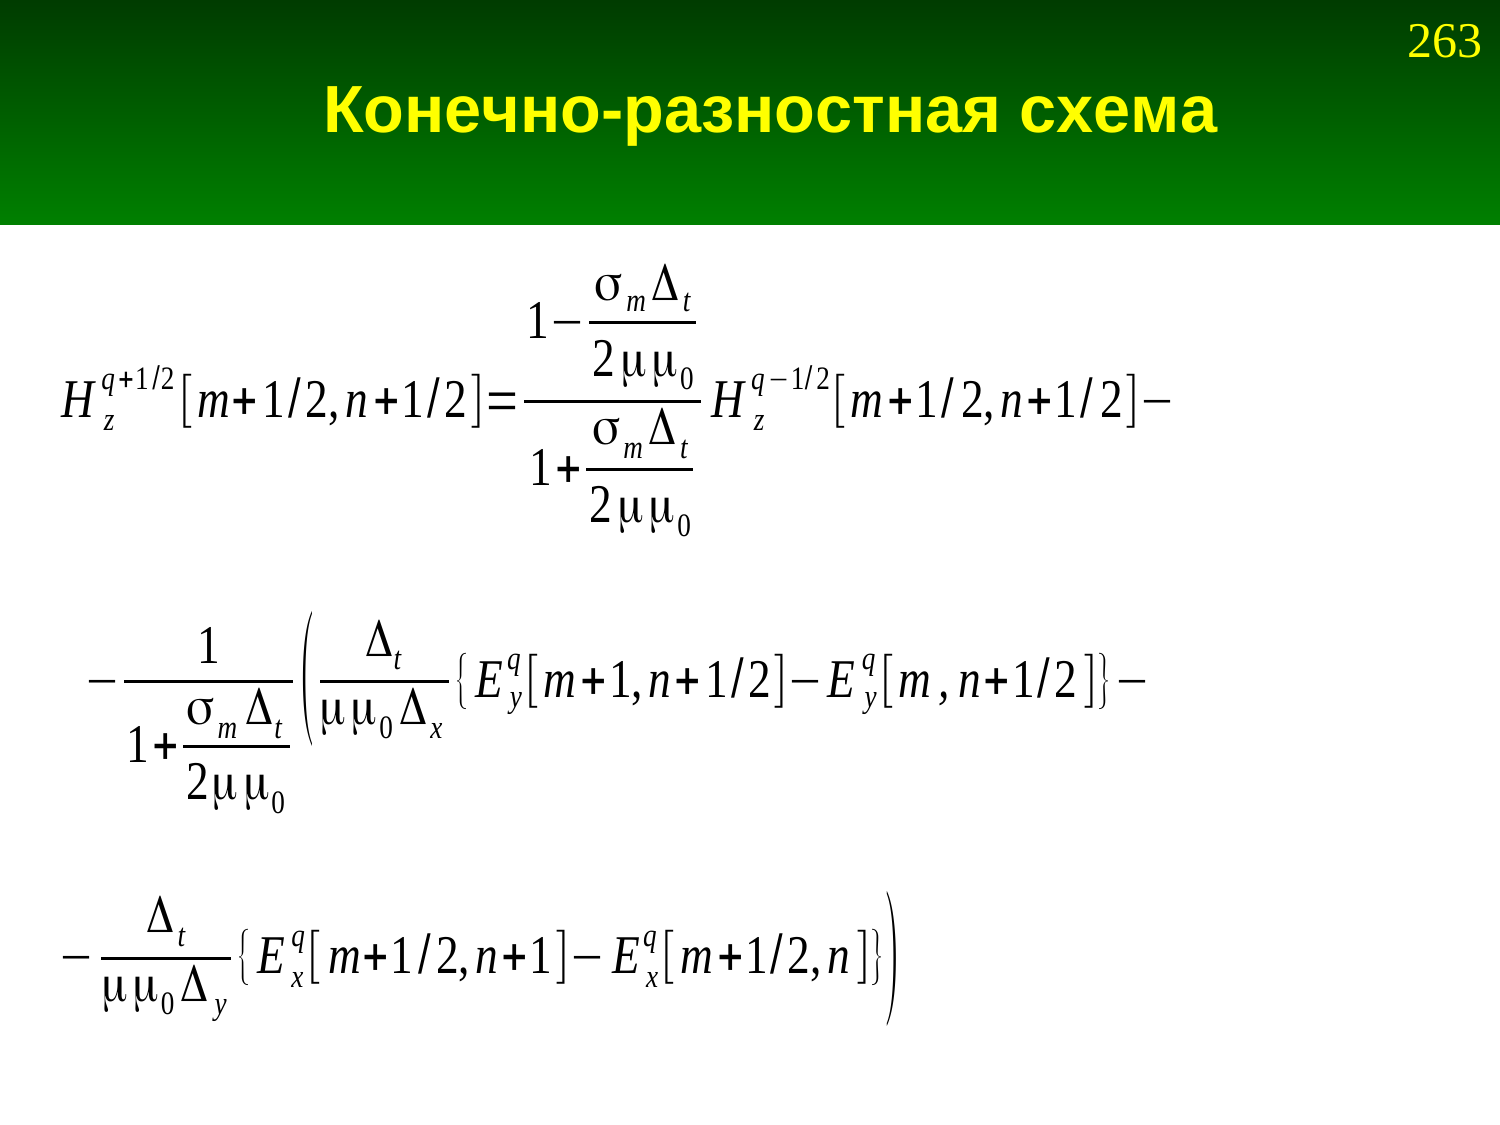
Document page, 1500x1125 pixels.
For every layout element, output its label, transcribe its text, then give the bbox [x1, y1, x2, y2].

title Конечно-разностная схема [100, 7, 1441, 204]
chart [47, 259, 1187, 1030]
